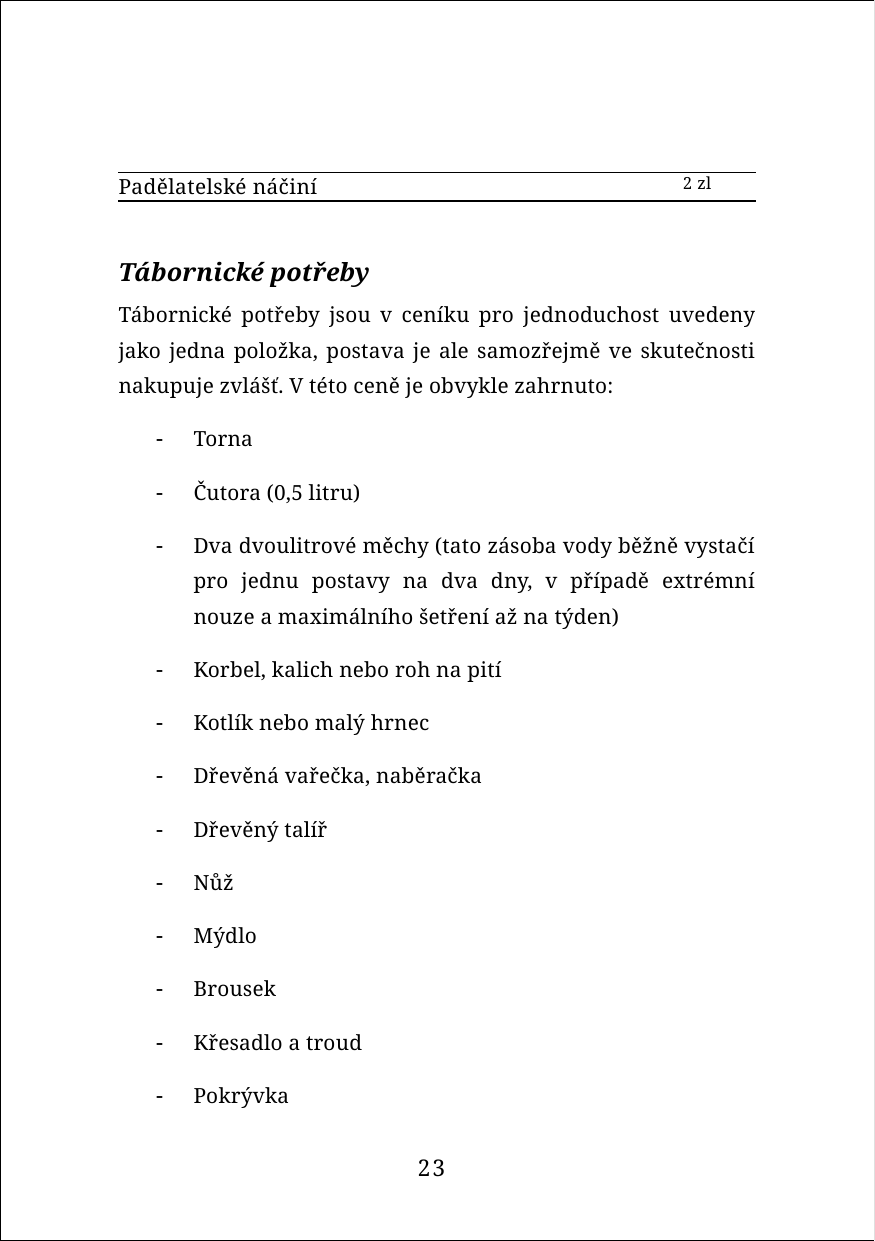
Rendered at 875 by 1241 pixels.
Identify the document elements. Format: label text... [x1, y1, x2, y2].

list Korbel, kalich nebo roh na pití [156, 655, 756, 684]
list Dřevěná vařečka, naběračka [156, 762, 756, 790]
list Nůž [156, 868, 756, 897]
list Mýdlo [156, 921, 756, 950]
text Tábornické potřeby jsou v ceníku pro jednoduchost uvedeny jako jedna položka, postava je ale samozřejmě ve skutečnosti nakupuje zvlášť. V této ceně je obvykle zahrnuto: [118, 300, 756, 400]
subtitle Tábornické potřeby [118, 254, 756, 288]
list Dva dvoulitrové měchy (tato zásoba vody běžně vystačí pro jednu postavy na dva dny, v případě extrémní nouze a maximálního šetření až na týden) [156, 531, 756, 630]
list Čutora (0,5 litru) [156, 478, 756, 506]
list Dřevěný talíř [156, 815, 756, 843]
list Kotlík nebo malý hrnec [156, 708, 756, 737]
list Křesadlo a troud [156, 1028, 756, 1056]
table_cell Padělatelské náčiní [118, 173, 638, 200]
list Pokrývka [156, 1081, 756, 1109]
list Brousek [156, 974, 756, 1003]
list Torna [156, 424, 756, 453]
table_cell 2 zl [638, 173, 756, 200]
